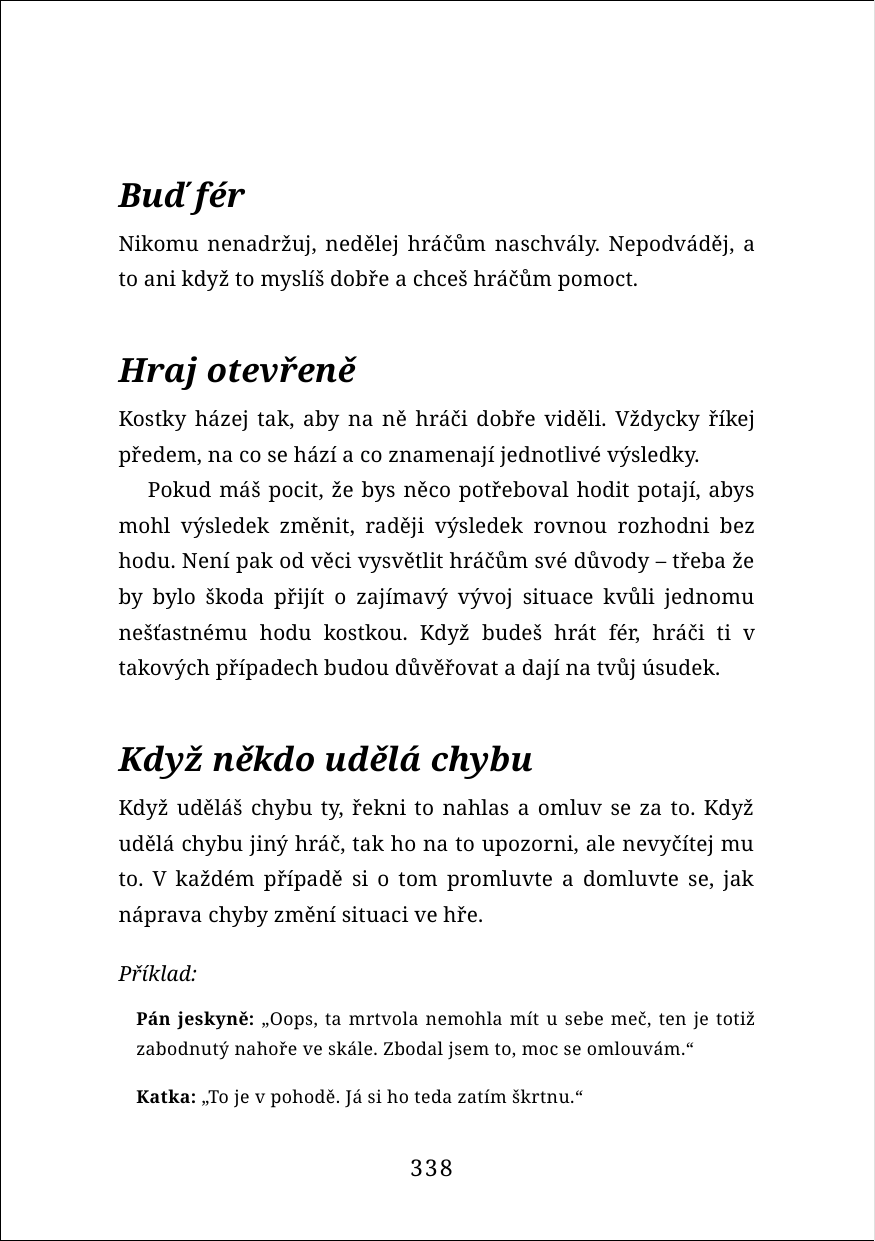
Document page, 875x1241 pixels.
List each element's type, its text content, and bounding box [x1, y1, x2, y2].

text Nikomu nenadržuj, nedělej hráčům naschvály. Nepodváděj, a to ani když to myslíš dobře a chceš hráčům pomoct. [118, 229, 756, 293]
subtitle Buď fér [118, 172, 756, 217]
subtitle Hraj otevřeně [118, 347, 756, 393]
text Kostky házej tak, aby na ně hráči dobře viděli. Vždycky říkej předem, na co se hází a co znamenají jednotlivé výsledky. Pokud máš pocit, že bys něco potřeboval hodit potají, abys mohl výsledek změnit, raději výsledek rovnou rozhodni bez hodu. Není pak od věci vysvětlit hráčům své důvody – třeba že by bylo škoda přijít o zajímavý vývoj situace kvůli jednomu nešťastnému hodu kostkou. Když budeš hrát fér, hráči ti v takových případech budou důvěřovat a dají na tvůj úsudek. [118, 404, 756, 682]
text Pán jeskyně: „Oops, ta mrtvola nemohla mít u sebe meč, ten je totiž zabodnutý nahoře ve skále. Zbodal jsem to, moc se omlouvám.“ [136, 1006, 756, 1061]
text Příklad: [118, 959, 756, 987]
subtitle Když někdo udělá chybu [118, 736, 756, 781]
text Katka: „To je v pohodě. Já si ho teda zatím škrtnu.“ [136, 1084, 756, 1108]
text Když uděláš chybu ty, řekni to nahlas a omluv se za to. Když udělá chybu jiný hráč, tak ho na to upozorni, ale nevyčítej mu to. V každém případě si o tom promluvte a domluvte se, jak náprava chyby změní situaci ve hře. [118, 793, 756, 928]
